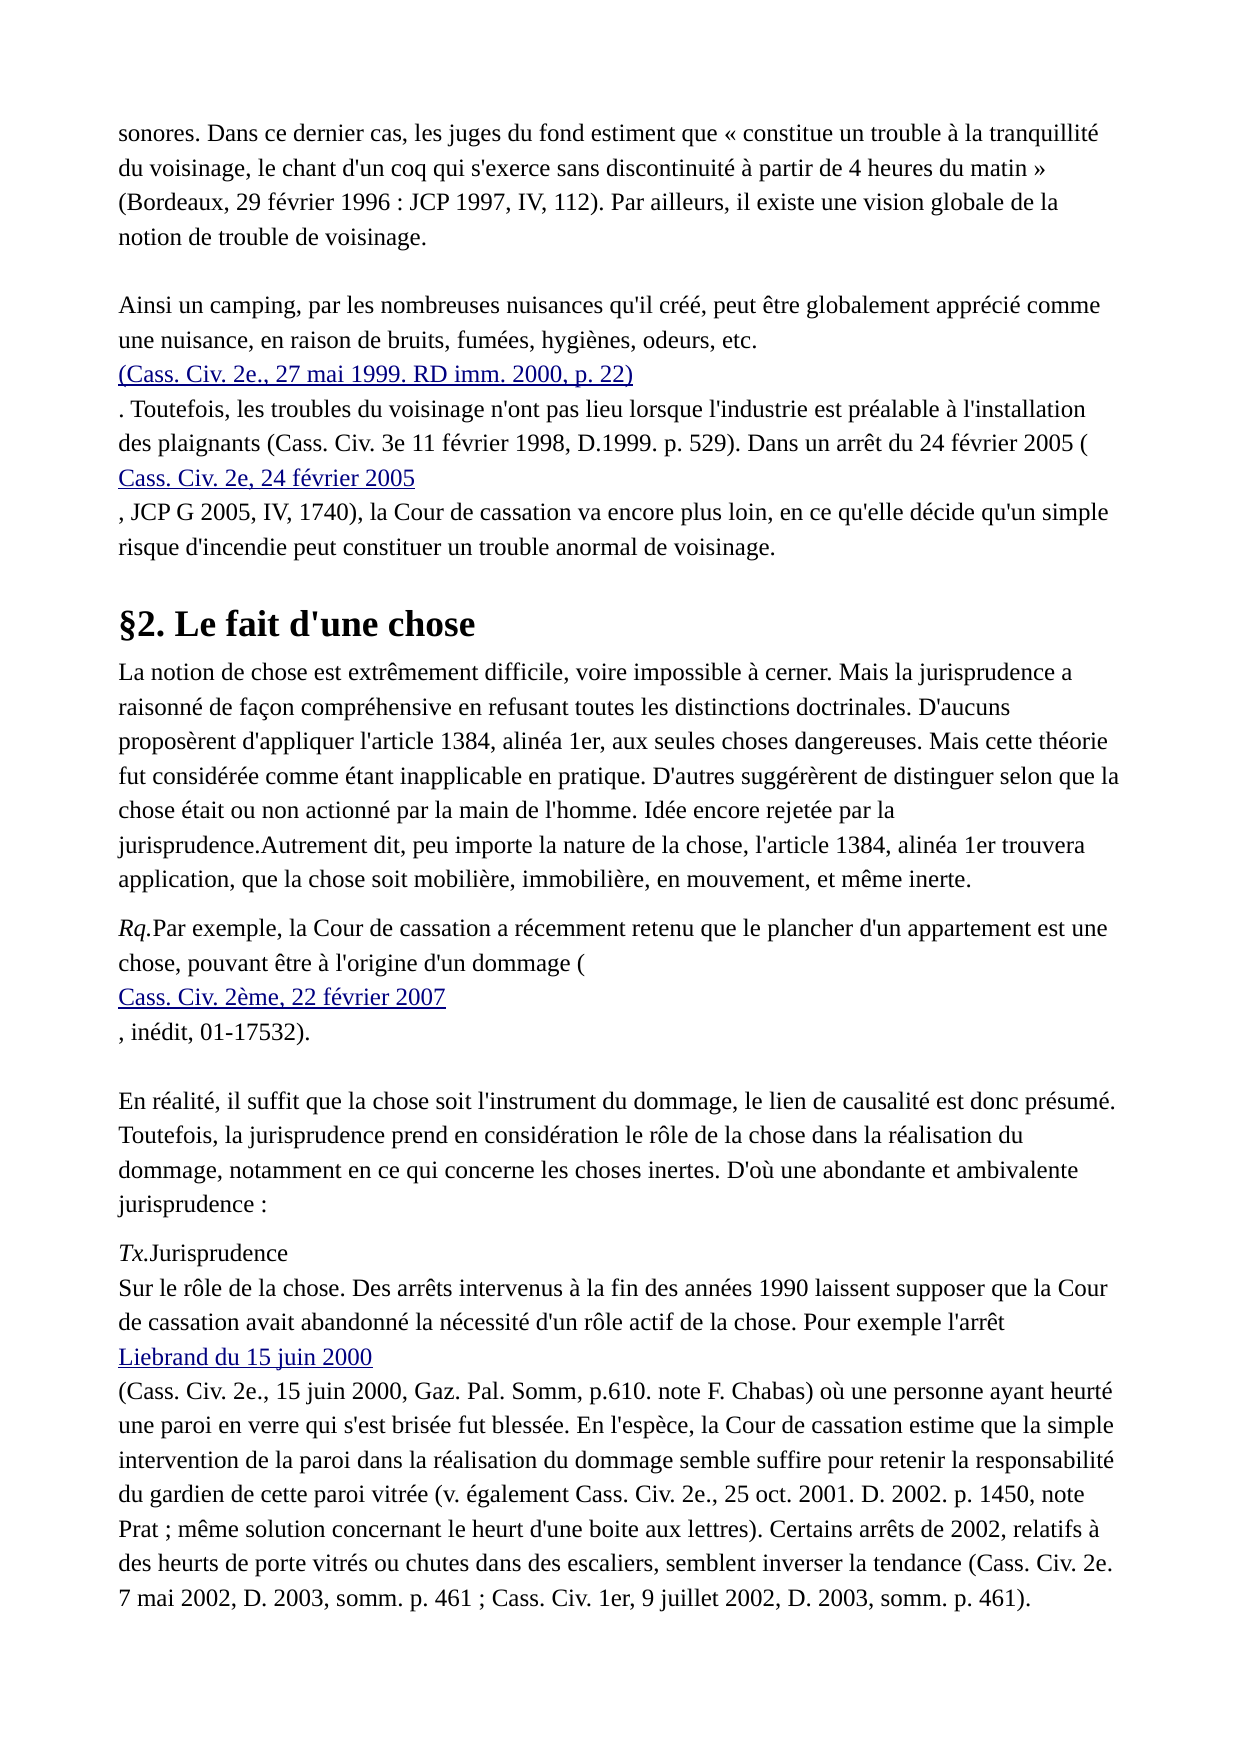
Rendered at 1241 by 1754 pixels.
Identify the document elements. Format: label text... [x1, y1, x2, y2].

text Cass. Civ. 2ème, 22 février 2007 [118, 982, 1122, 1011]
text (Cass. Civ. 2e., 27 mai 1999. RD imm. 2000, p. 22) [118, 359, 1122, 388]
text Liebrand du 15 juin 2000 [118, 1342, 1122, 1370]
text . Toutefois, les troubles du voisinage n'ont pas lieu lorsque l'industrie est préalable à l'installation des plaignants (Cass. Civ. 3e 11 février 1998, D.1999. p. 529). Dans un arrêt du 24 février 2005 ( [118, 394, 1122, 457]
text Tx.Jurisprudence Sur le rôle de la chose. Des arrêts intervenus à la fin des années 1990 laissent supposer que la Cour de cassation avait abandonné la nécessité d'un rôle actif de la chose. Pour exemple l'arrêt [118, 1238, 1122, 1336]
text En réalité, il suffit que la chose soit l'instrument du dommage, le lien de causalité est donc présumé. Toutefois, la jurisprudence prend en considération le rôle de la chose dans la réalisation du dommage, notamment en ce qui concerne les choses inertes. D'où une abondante et ambivalente jurisprudence : [118, 1051, 1122, 1218]
text (Cass. Civ. 2e., 15 juin 2000, Gaz. Pal. Somm, p.610. note F. Chabas) où une personne ayant heurté une paroi en verre qui s'est brisée fut blessée. En l'espèce, la Cour de cassation estime que la simple intervention de la paroi dans la réalisation du dommage semble suffire pour retenir la responsabilité du gardien de cette paroi vitrée (v. également Cass. Civ. 2e., 25 oct. 2001. D. 2002. p. 1450, note Prat ; même solution concernant le heurt d'une boite aux lettres). Certains arrêts de 2002, relatifs à des heurts de porte vitrés ou chutes dans des escaliers, semblent inverser la tendance (Cass. Civ. 2e. 7 mai 2002, D. 2003, somm. p. 461 ; Cass. Civ. 1er, 9 juillet 2002, D. 2003, somm. p. 461). [118, 1376, 1122, 1612]
text , JCP G 2005, IV, 1740), la Cour de cassation va encore plus loin, en ce qu'elle décide qu'un simple risque d'incendie peut constituer un trouble anormal de voisinage. [118, 497, 1122, 561]
text Cass. Civ. 2e, 24 février 2005 [118, 463, 1122, 492]
text Rq.Par exemple, la Cour de cassation a récemment retenu que le plancher d'un appartement est une chose, pouvant être à l'origine d'un dommage ( [118, 913, 1122, 977]
text sonores. Dans ce dernier cas, les juges du fond estiment que « constitue un trouble à la tranquillité du voisinage, le chant d'un coq qui s'exerce sans discontinuité à partir de 4 heures du matin » (Bordeaux, 29 février 1996 : JCP 1997, IV, 112). Par ailleurs, il existe une vision globale de la notion de trouble de voisinage. Ainsi un camping, par les nombreuses nuisances qu'il créé, peut être globalement apprécié comme une nuisance, en raison de bruits, fumées, hygiènes, odeurs, etc. [118, 118, 1122, 354]
text La notion de chose est extrêmement difficile, voire impossible à cerner. Mais la jurisprudence a raisonné de façon compréhensive en refusant toutes les distinctions doctrinales. D'aucuns proposèrent d'appliquer l'article 1384, alinéa 1er, aux seules choses dangereuses. Mais cette théorie fut considérée comme étant inapplicable en pratique. D'autres suggérèrent de distinguer selon que la chose était ou non actionné par la main de l'homme. Idée encore rejetée par la jurisprudence.Autrement dit, peu importe la nature de la chose, l'article 1384, alinéa 1er trouvera application, que la chose soit mobilière, immobilière, en mouvement, et même inerte. [118, 657, 1122, 893]
text , inédit, 01-17532). [118, 1017, 1122, 1046]
subtitle §2. Le fait d'une chose [118, 602, 1122, 645]
